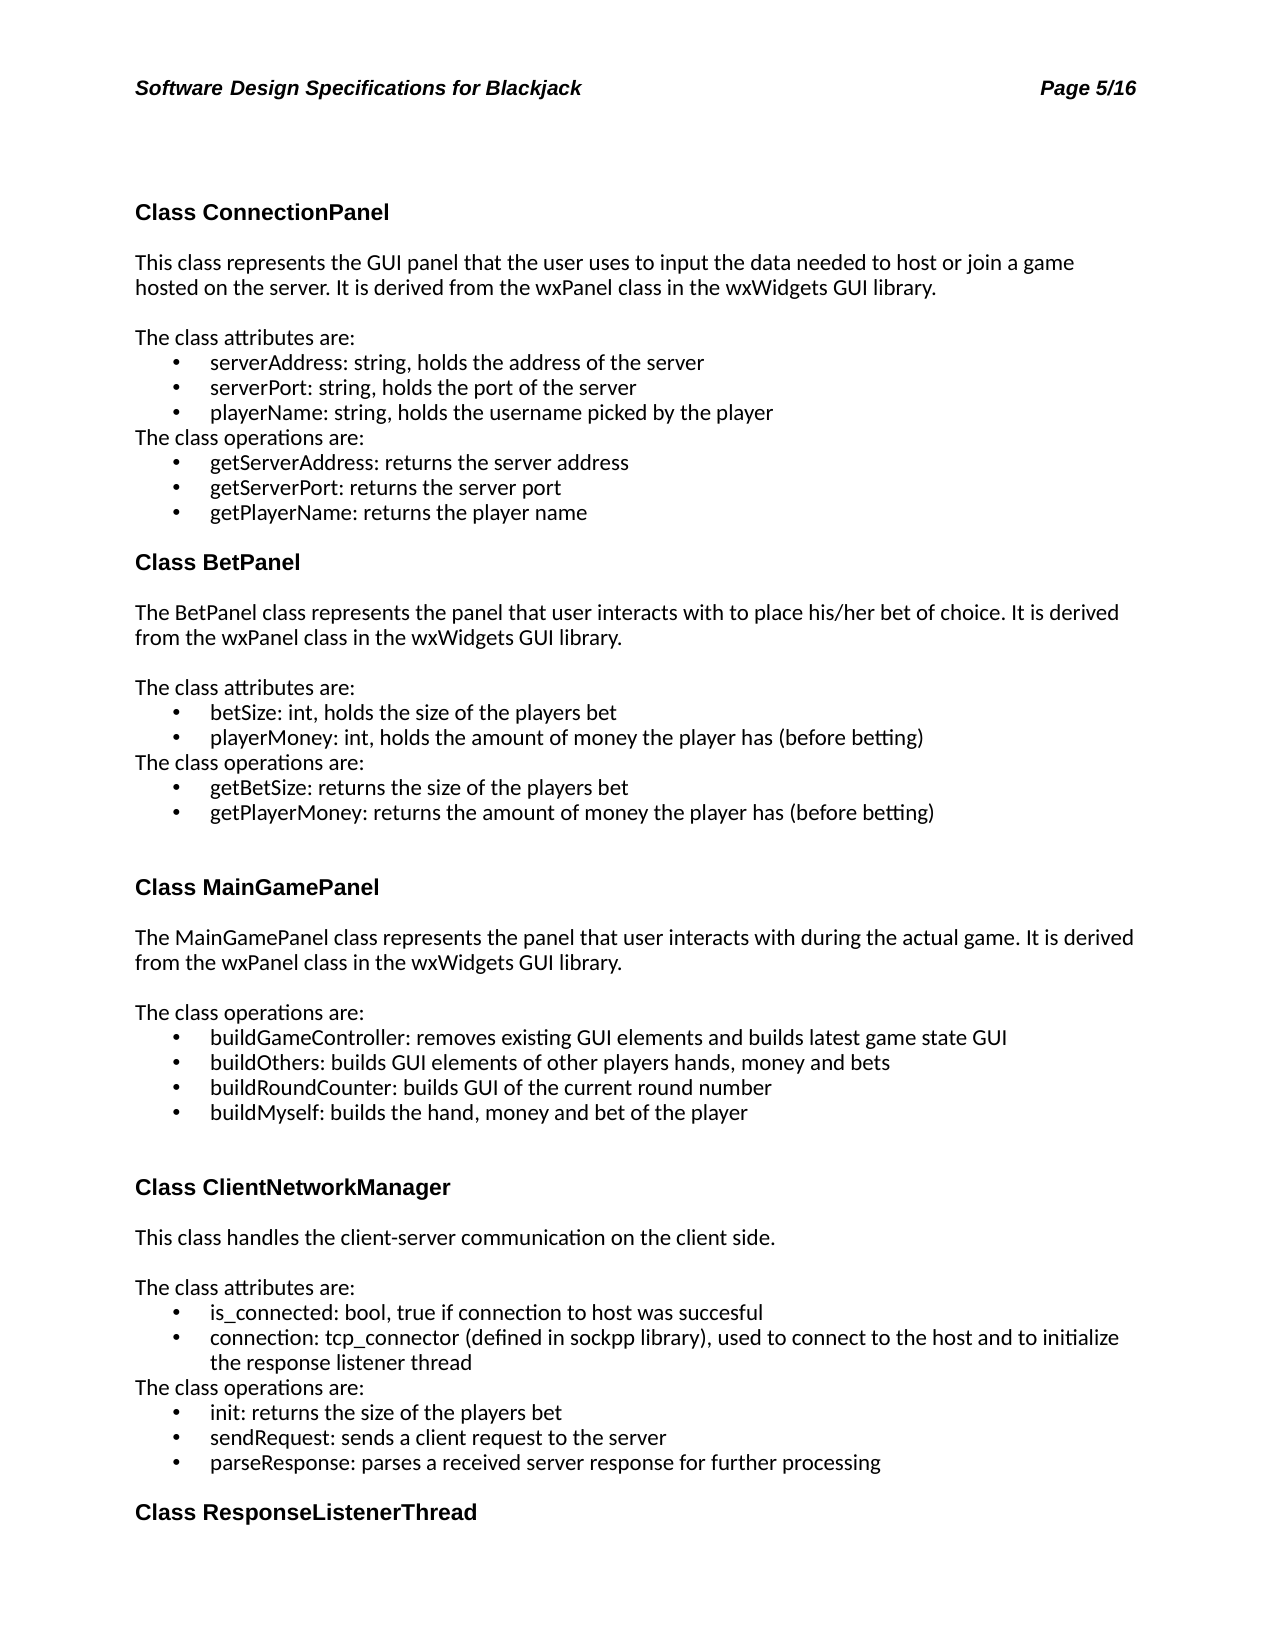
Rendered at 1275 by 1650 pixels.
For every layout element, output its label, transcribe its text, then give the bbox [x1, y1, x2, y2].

list getServerPort: returns the server port [172, 475, 1140, 500]
list init: returns the size of the players bet [172, 1400, 1140, 1425]
list buildOthers: builds GUI elements of other players hands, money and bets [172, 1050, 1140, 1075]
list betSize: int, holds the size of the players bet [172, 700, 1140, 725]
list getPlayerMoney: returns the amount of money the player has (before betting) [172, 800, 1140, 825]
list serverPort: string, holds the port of the server [172, 375, 1140, 400]
subtitle Class ClientNetworkManager [135, 1175, 1140, 1200]
text The class attributes are: [135, 675, 1140, 700]
list is_connected: bool, true if connection to host was succesful [172, 1300, 1140, 1325]
text The BetPanel class represents the panel that user interacts with to place his/her bet of choice. It is derived from the wxPanel class in the wxWidgets GUI library. [135, 600, 1140, 650]
list serverAddress: string, holds the address of the server [172, 350, 1140, 375]
list getBetSize: returns the size of the players bet [172, 775, 1140, 800]
text The class attributes are: [135, 1275, 1140, 1300]
subtitle Class BetPanel [135, 550, 1140, 575]
text The class operations are: [135, 1000, 1140, 1025]
text This class handles the client-server communication on the client side. [135, 1225, 1140, 1250]
list playerName: string, holds the username picked by the player [172, 400, 1140, 425]
list getPlayerName: returns the player name [172, 500, 1140, 525]
text The class attributes are: [135, 325, 1140, 350]
subtitle Class MainGamePanel [135, 875, 1140, 900]
text The class operations are: [135, 425, 1140, 450]
text The MainGamePanel class represents the panel that user interacts with during the actual game. It is derived from the wxPanel class in the wxWidgets GUI library. [135, 925, 1140, 975]
list getServerAddress: returns the server address [172, 450, 1140, 475]
list buildRoundCounter: builds GUI of the current round number [172, 1075, 1140, 1100]
list sendRequest: sends a client request to the server [172, 1425, 1140, 1450]
list connection: tcp_connector (defined in sockpp library), used to connect to the host and to initialize the response listener thread [172, 1325, 1140, 1375]
subtitle Class ResponseListenerThread [135, 1500, 1140, 1525]
list buildGameController: removes existing GUI elements and builds latest game state GUI [172, 1025, 1140, 1050]
list parseResponse: parses a received server response for further processing [172, 1450, 1140, 1475]
subtitle Class ConnectionPanel [135, 200, 1140, 225]
list buildMyself: builds the hand, money and bet of the player [172, 1100, 1140, 1125]
text The class operations are: [135, 1375, 1140, 1400]
text The class operations are: [135, 750, 1140, 775]
list playerMoney: int, holds the amount of money the player has (before betting) [172, 725, 1140, 750]
text This class represents the GUI panel that the user uses to input the data needed to host or join a game hosted on the server. It is derived from the wxPanel class in the wxWidgets GUI library. [135, 250, 1140, 300]
